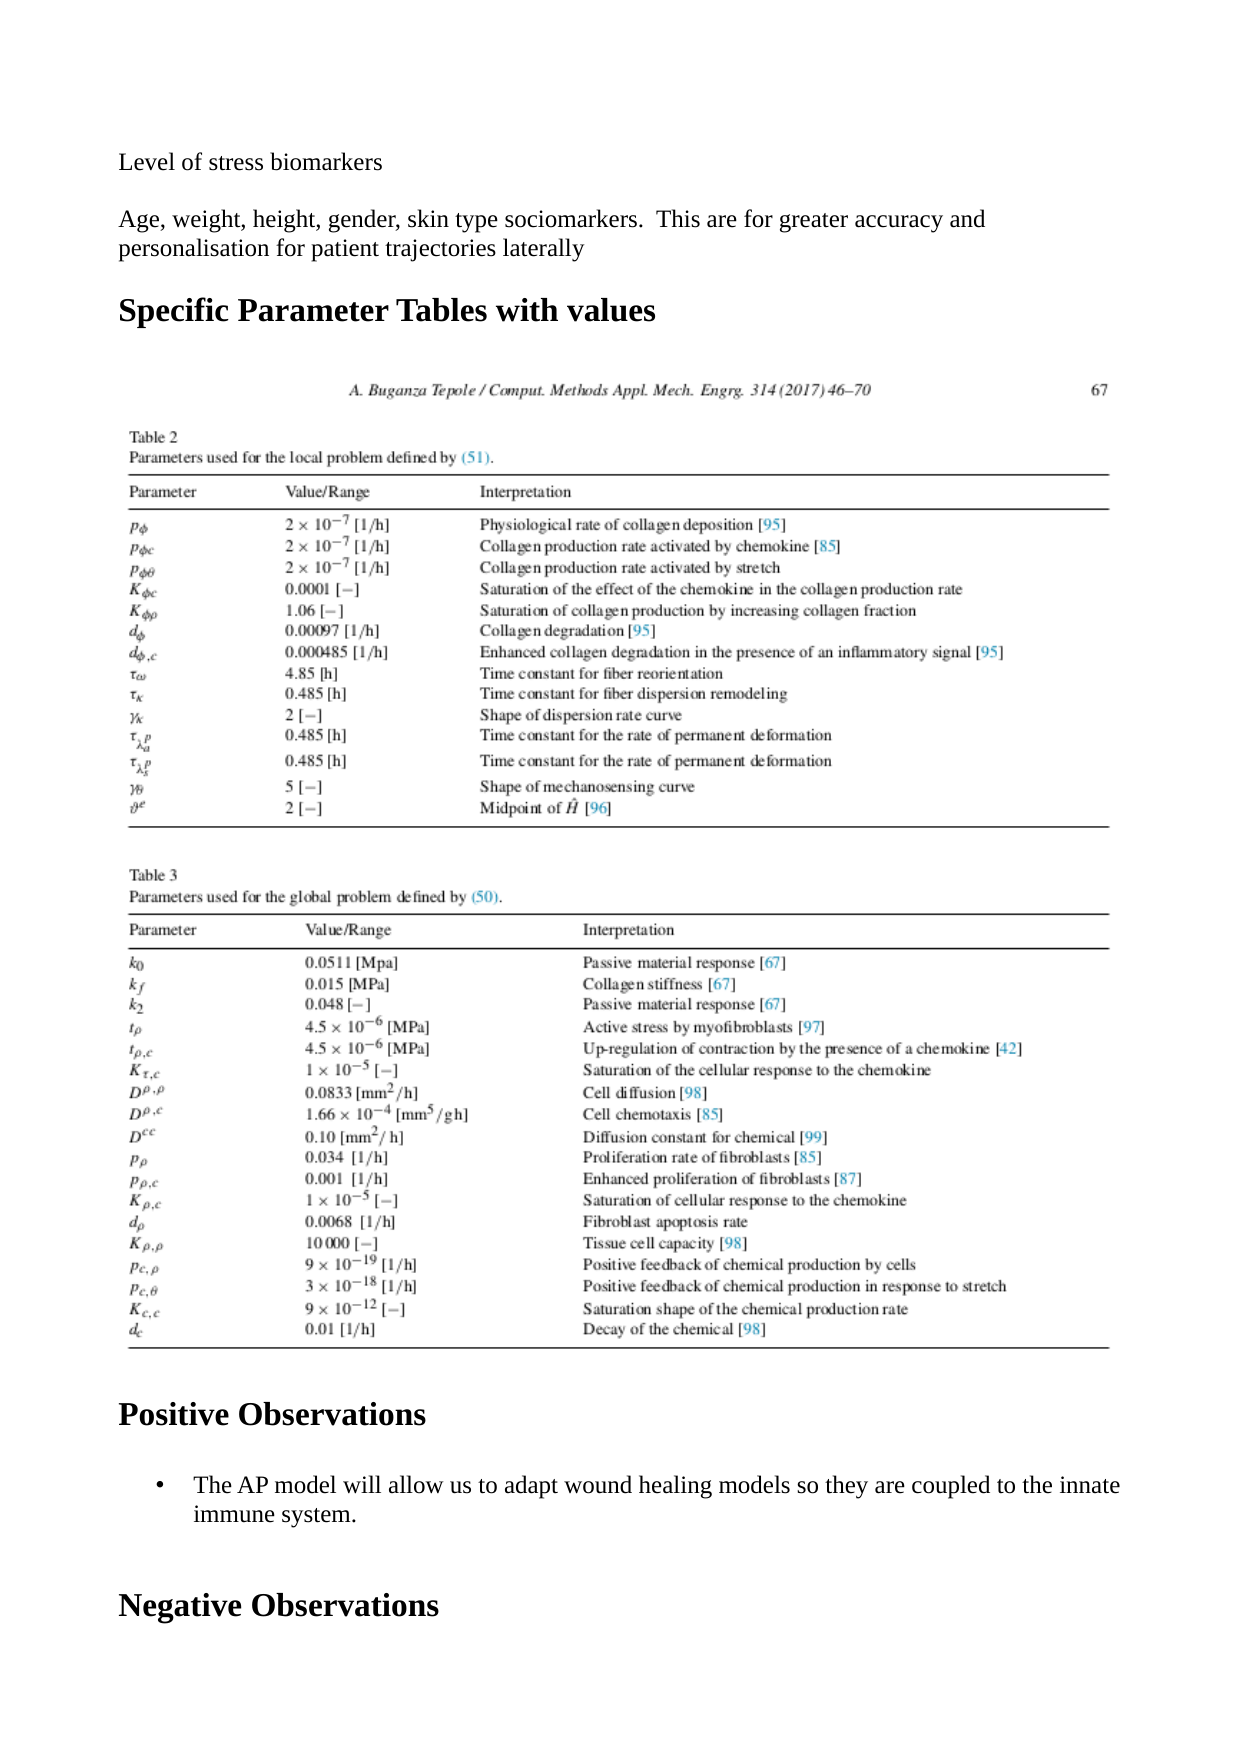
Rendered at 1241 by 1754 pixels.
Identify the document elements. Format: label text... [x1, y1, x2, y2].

text Positive Observations [118, 1394, 1122, 1432]
text Age, weight, height, gender, skin type sociomarkers. This are for greater accuracy and personalisation for patient trajectories laterally [118, 204, 1122, 262]
text Specific Parameter Tables with values [118, 291, 1122, 329]
list The AP model will allow us to adapt wound healing models so they are coupled to the innate immune system. [156, 1470, 1122, 1528]
text Negative Observations [118, 1585, 1122, 1624]
picture [118, 367, 1123, 1356]
text Level of stress biomarkers [118, 147, 1122, 176]
